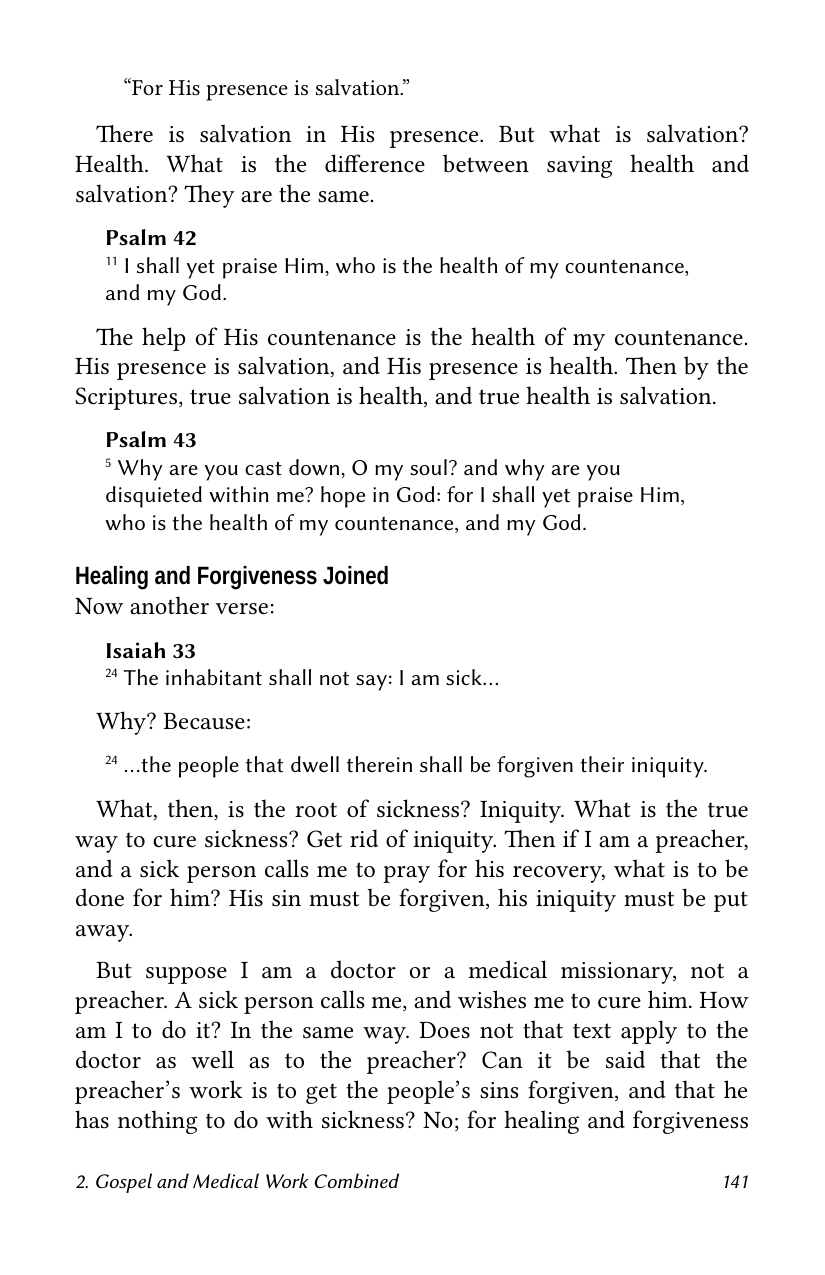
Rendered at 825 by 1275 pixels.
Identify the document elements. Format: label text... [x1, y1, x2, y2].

text Why? Because: [75, 707, 750, 736]
text Now another verse: [75, 593, 750, 621]
text The help of His countenance is the health of my countenance. His presence is salvation, and His presence is health. Then by the Scriptures, true salvation is health, and true health is salvation. [75, 322, 750, 411]
subtitle Healing and Forgiveness Joined [75, 561, 750, 589]
text 5 Why are you cast down, O my soul? and why are you disquieted within me? hope in God: for I shall yet praise Him, who is the health of my countenance, and my God. [105, 455, 720, 536]
text There is salvation in His presence. But what is salvation? Health. What is the difference between saving health and salvation? They are the same. [75, 120, 750, 209]
text 11 I shall yet praise Him, who is the health of my countenance, and my God. [105, 253, 720, 306]
text But suppose I am a doctor or a medical missionary, not a preacher. A sick person calls me, and wishes me to cure him. How am I to do it? In the same way. Does not that text apply to the doctor as well as to the preacher? Can it be said that the preacher’s work is to get the people’s sins forgiven, and that he has nothing to do with sickness? No; for healing and forgiveness [75, 956, 750, 1134]
text What, then, is the root of sickness? Iniquity. What is the true way to cure sickness? Get rid of iniquity. Then if I am a preacher, and a sick person calls me to pray for his recovery, what is to be done for him? His sin must be forgiven, his iniquity must be put away. [75, 795, 750, 943]
text “For His presence is salvation.” [105, 75, 720, 101]
text Psalm 42 [105, 225, 750, 251]
text 24 ...the people that dwell therein shall be forgiven their iniquity. [105, 752, 720, 778]
text 24 The inhabitant shall not say: I am sick... [105, 665, 720, 691]
text Isaiah 33 [105, 637, 750, 664]
text Psalm 43 [105, 427, 750, 453]
